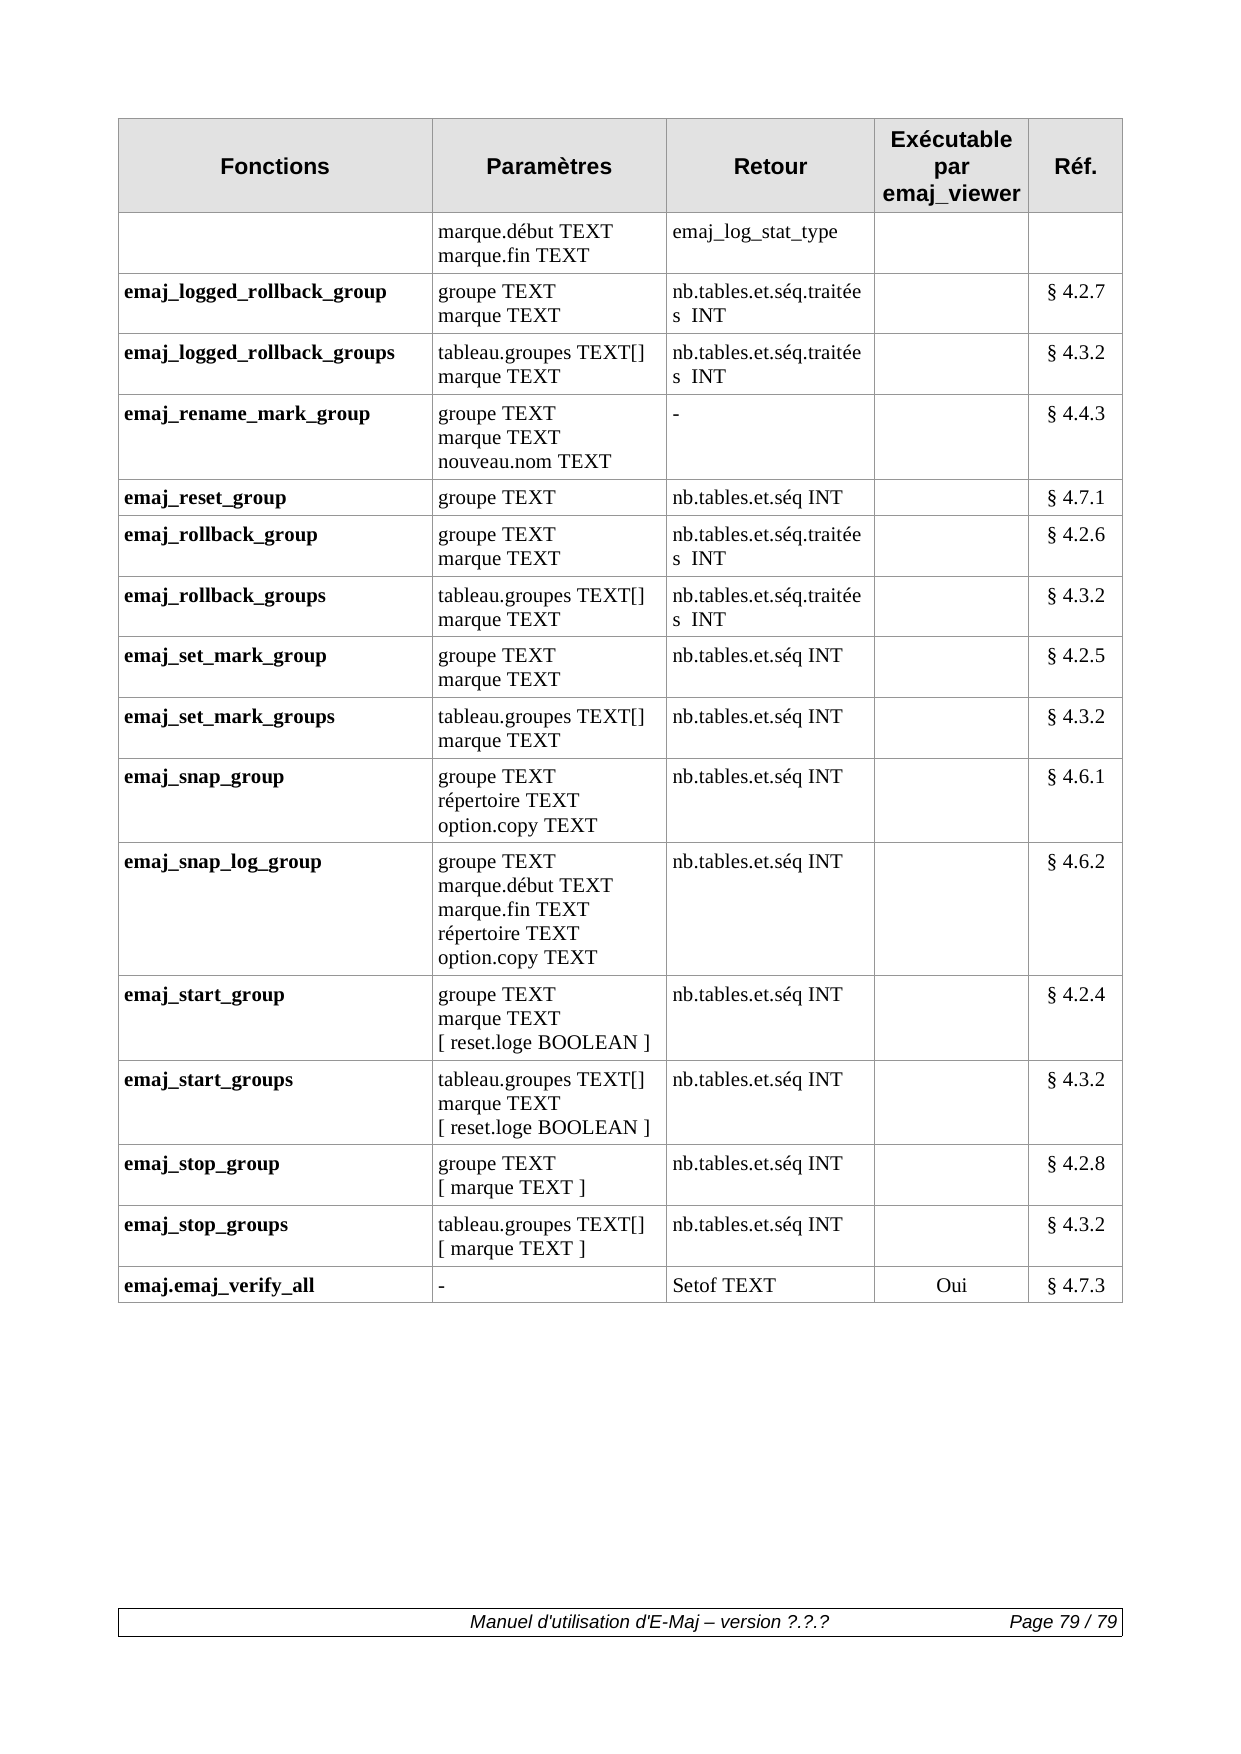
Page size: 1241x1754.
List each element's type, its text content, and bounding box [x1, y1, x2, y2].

table_cell nb.tables.et.séq INT [667, 976, 874, 1060]
table_cell § 4.3.2 [1029, 698, 1122, 757]
table_cell § 4.2.8 [1029, 1145, 1122, 1205]
table_cell emaj_rollback_group [119, 516, 432, 576]
table_cell [875, 843, 1028, 975]
table_cell [875, 759, 1028, 842]
table_cell [875, 1145, 1028, 1205]
table_cell [875, 976, 1028, 1060]
table_cell emaj_start_group [119, 976, 432, 1060]
table_cell emaj_stop_group [119, 1145, 432, 1205]
table_cell [875, 698, 1028, 757]
table_cell emaj_rename_mark_group [119, 395, 432, 478]
table_cell [875, 516, 1028, 576]
table_cell tableau.groupes TEXT[] [ marque TEXT ] [433, 1206, 666, 1266]
table_cell § 4.6.2 [1029, 843, 1122, 975]
table_cell emaj_rollback_groups [119, 577, 432, 636]
table_cell § 4.7.1 [1029, 480, 1122, 515]
table_cell nb.tables.et.séq INT [667, 1061, 874, 1144]
table_cell nb.tables.et.séq INT [667, 1206, 874, 1266]
table_cell groupe TEXT [ marque TEXT ] [433, 1145, 666, 1205]
table_cell § 4.7.3 [1029, 1267, 1122, 1302]
table_cell Setof TEXT [667, 1267, 874, 1302]
table_cell [875, 274, 1028, 333]
table_cell [1029, 213, 1122, 272]
table_cell § 4.4.3 [1029, 395, 1122, 478]
table_cell [875, 637, 1028, 697]
table_cell marque.début TEXT marque.fin TEXT [433, 213, 666, 272]
table_cell tableau.groupes TEXT[] marque TEXT [ reset.loge BOOLEAN ] [433, 1061, 666, 1144]
table_cell nb.tables.et.séq INT [667, 843, 874, 975]
table_cell § 4.6.1 [1029, 759, 1122, 842]
table_cell groupe TEXT marque TEXT [433, 637, 666, 697]
table_cell tableau.groupes TEXT[] marque TEXT [433, 577, 666, 636]
table_cell [119, 213, 432, 272]
table_cell - [667, 395, 874, 478]
table_cell groupe TEXT [433, 480, 666, 515]
table_cell emaj_set_mark_groups [119, 698, 432, 757]
table_cell emaj_logged_rollback_groups [119, 334, 432, 394]
table_header Réf. [1029, 119, 1122, 212]
table_cell [875, 480, 1028, 515]
table_cell emaj_start_groups [119, 1061, 432, 1144]
table_cell [875, 395, 1028, 478]
table_header Fonctions [119, 119, 432, 212]
table_header Paramètres [433, 119, 666, 212]
table_cell groupe TEXT marque TEXT [433, 274, 666, 333]
table_cell emaj_set_mark_group [119, 637, 432, 697]
table_cell emaj_snap_log_group [119, 843, 432, 975]
table_cell emaj_snap_group [119, 759, 432, 842]
table_cell [875, 577, 1028, 636]
table_cell emaj_stop_groups [119, 1206, 432, 1266]
table_cell Oui [875, 1267, 1028, 1302]
table_cell emaj_reset_group [119, 480, 432, 515]
table_cell tableau.groupes TEXT[] marque TEXT [433, 698, 666, 757]
table_cell nb.tables.et.séq.traitées INT [667, 334, 874, 394]
table_cell groupe TEXT marque TEXT [433, 516, 666, 576]
table_cell § 4.2.5 [1029, 637, 1122, 697]
table_cell emaj.emaj_verify_all [119, 1267, 432, 1302]
table_cell [875, 1061, 1028, 1144]
table_cell § 4.3.2 [1029, 1061, 1122, 1144]
table_cell nb.tables.et.séq INT [667, 698, 874, 757]
table_header Retour [667, 119, 874, 212]
table_cell emaj_logged_rollback_group [119, 274, 432, 333]
table_cell groupe TEXT marque TEXT nouveau.nom TEXT [433, 395, 666, 478]
table_cell emaj_log_stat_type [667, 213, 874, 272]
table_cell § 4.2.4 [1029, 976, 1122, 1060]
table_cell nb.tables.et.séq.traitées INT [667, 274, 874, 333]
table_cell § 4.2.6 [1029, 516, 1122, 576]
table_cell groupe TEXT marque.début TEXT marque.fin TEXT répertoire TEXT option.copy TEXT [433, 843, 666, 975]
table_cell § 4.3.2 [1029, 577, 1122, 636]
table_cell nb.tables.et.séq INT [667, 637, 874, 697]
table_cell groupe TEXT marque TEXT [ reset.loge BOOLEAN ] [433, 976, 666, 1060]
table_cell nb.tables.et.séq INT [667, 759, 874, 842]
table_cell nb.tables.et.séq INT [667, 480, 874, 515]
table_cell nb.tables.et.séq.traitées INT [667, 516, 874, 576]
table_cell [875, 334, 1028, 394]
table_cell § 4.3.2 [1029, 1206, 1122, 1266]
table_cell [875, 1206, 1028, 1266]
table_cell § 4.2.7 [1029, 274, 1122, 333]
table_cell [875, 213, 1028, 272]
table_cell nb.tables.et.séq.traitées INT [667, 577, 874, 636]
table_header Exécutable par emaj_viewer [875, 119, 1028, 212]
table_cell groupe TEXT répertoire TEXT option.copy TEXT [433, 759, 666, 842]
table_cell nb.tables.et.séq INT [667, 1145, 874, 1205]
table_cell § 4.3.2 [1029, 334, 1122, 394]
table_cell tableau.groupes TEXT[] marque TEXT [433, 334, 666, 394]
table_cell - [433, 1267, 666, 1302]
